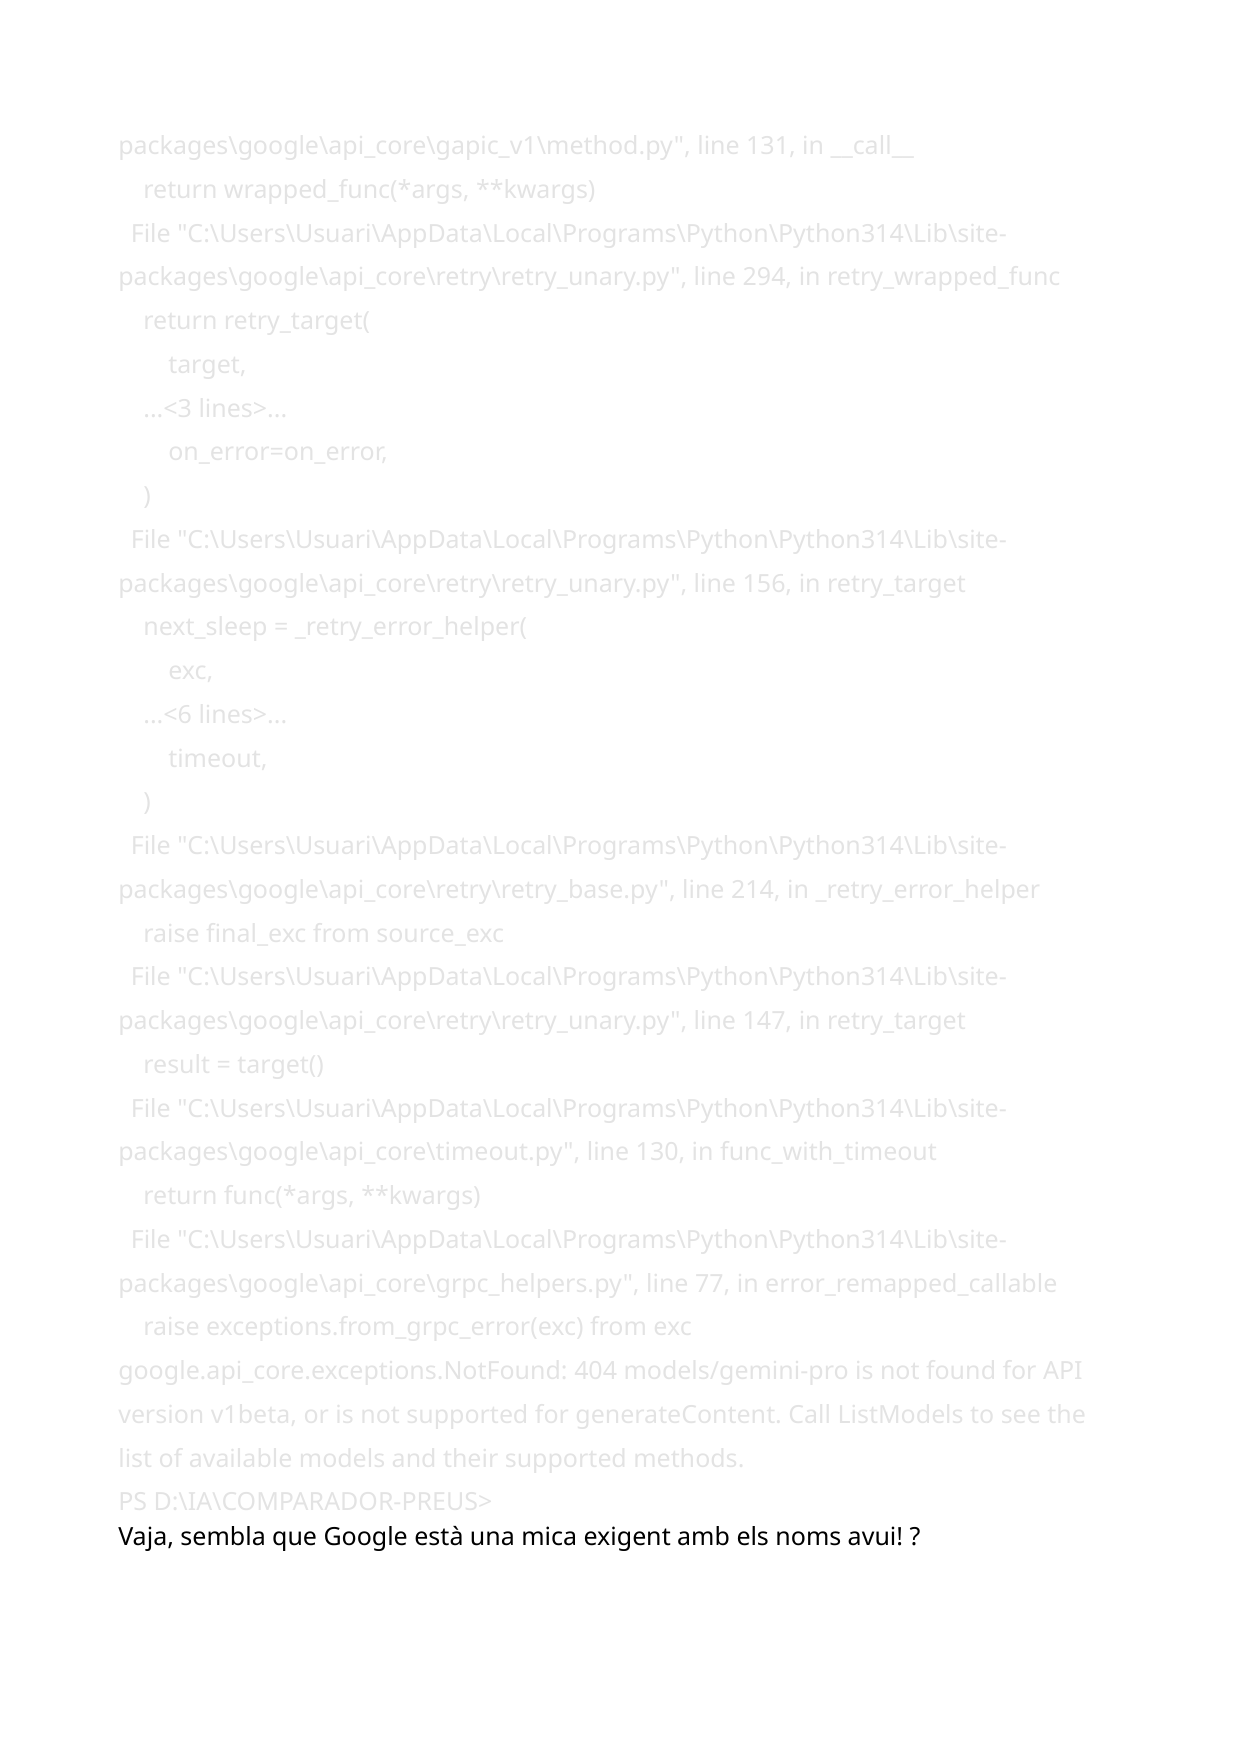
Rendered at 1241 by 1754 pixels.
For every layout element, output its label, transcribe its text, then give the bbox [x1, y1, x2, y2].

text exc, [118, 643, 1122, 687]
text target, [118, 337, 1122, 381]
text return func(*args, **kwargs) [118, 1168, 1122, 1212]
text packages\google\api_core\gapic_v1\method.py", line 131, in __call__ [118, 118, 1122, 162]
text return wrapped_func(*args, **kwargs) [118, 162, 1122, 206]
text Vaja, sembla que Google està una mica exigent amb els noms avui! ? [118, 1518, 1122, 1552]
text File "C:\Users\Usuari\AppData\Local\Programs\Python\Python314\Lib\site-packages\google\api_core\grpc_helpers.py", line 77, in error_remapped_callable [118, 1212, 1122, 1299]
text PS D:\IA\COMPARADOR-PREUS> [118, 1474, 1122, 1518]
text File "C:\Users\Usuari\AppData\Local\Programs\Python\Python314\Lib\site-packages\google\api_core\retry\retry_unary.py", line 156, in retry_target [118, 512, 1122, 599]
text on_error=on_error, [118, 424, 1122, 468]
text raise exceptions.from_grpc_error(exc) from exc [118, 1299, 1122, 1343]
text return retry_target( [118, 293, 1122, 337]
text next_sleep = _retry_error_helper( [118, 599, 1122, 643]
text File "C:\Users\Usuari\AppData\Local\Programs\Python\Python314\Lib\site-packages\google\api_core\retry\retry_base.py", line 214, in _retry_error_helper [118, 818, 1122, 906]
text ) [118, 774, 1122, 818]
text File "C:\Users\Usuari\AppData\Local\Programs\Python\Python314\Lib\site-packages\google\api_core\retry\retry_unary.py", line 294, in retry_wrapped_func [118, 206, 1122, 293]
text File "C:\Users\Usuari\AppData\Local\Programs\Python\Python314\Lib\site-packages\google\api_core\retry\retry_unary.py", line 147, in retry_target [118, 949, 1122, 1037]
text ...<3 lines>... [118, 381, 1122, 424]
text ) [118, 468, 1122, 512]
text google.api_core.exceptions.NotFound: 404 models/gemini-pro is not found for API version v1beta, or is not supported for generateContent. Call ListModels to see the list of available models and their supported methods. [118, 1343, 1122, 1474]
text timeout, [118, 731, 1122, 774]
text ...<6 lines>... [118, 687, 1122, 731]
text File "C:\Users\Usuari\AppData\Local\Programs\Python\Python314\Lib\site-packages\google\api_core\timeout.py", line 130, in func_with_timeout [118, 1081, 1122, 1168]
text result = target() [118, 1037, 1122, 1081]
text raise final_exc from source_exc [118, 906, 1122, 949]
